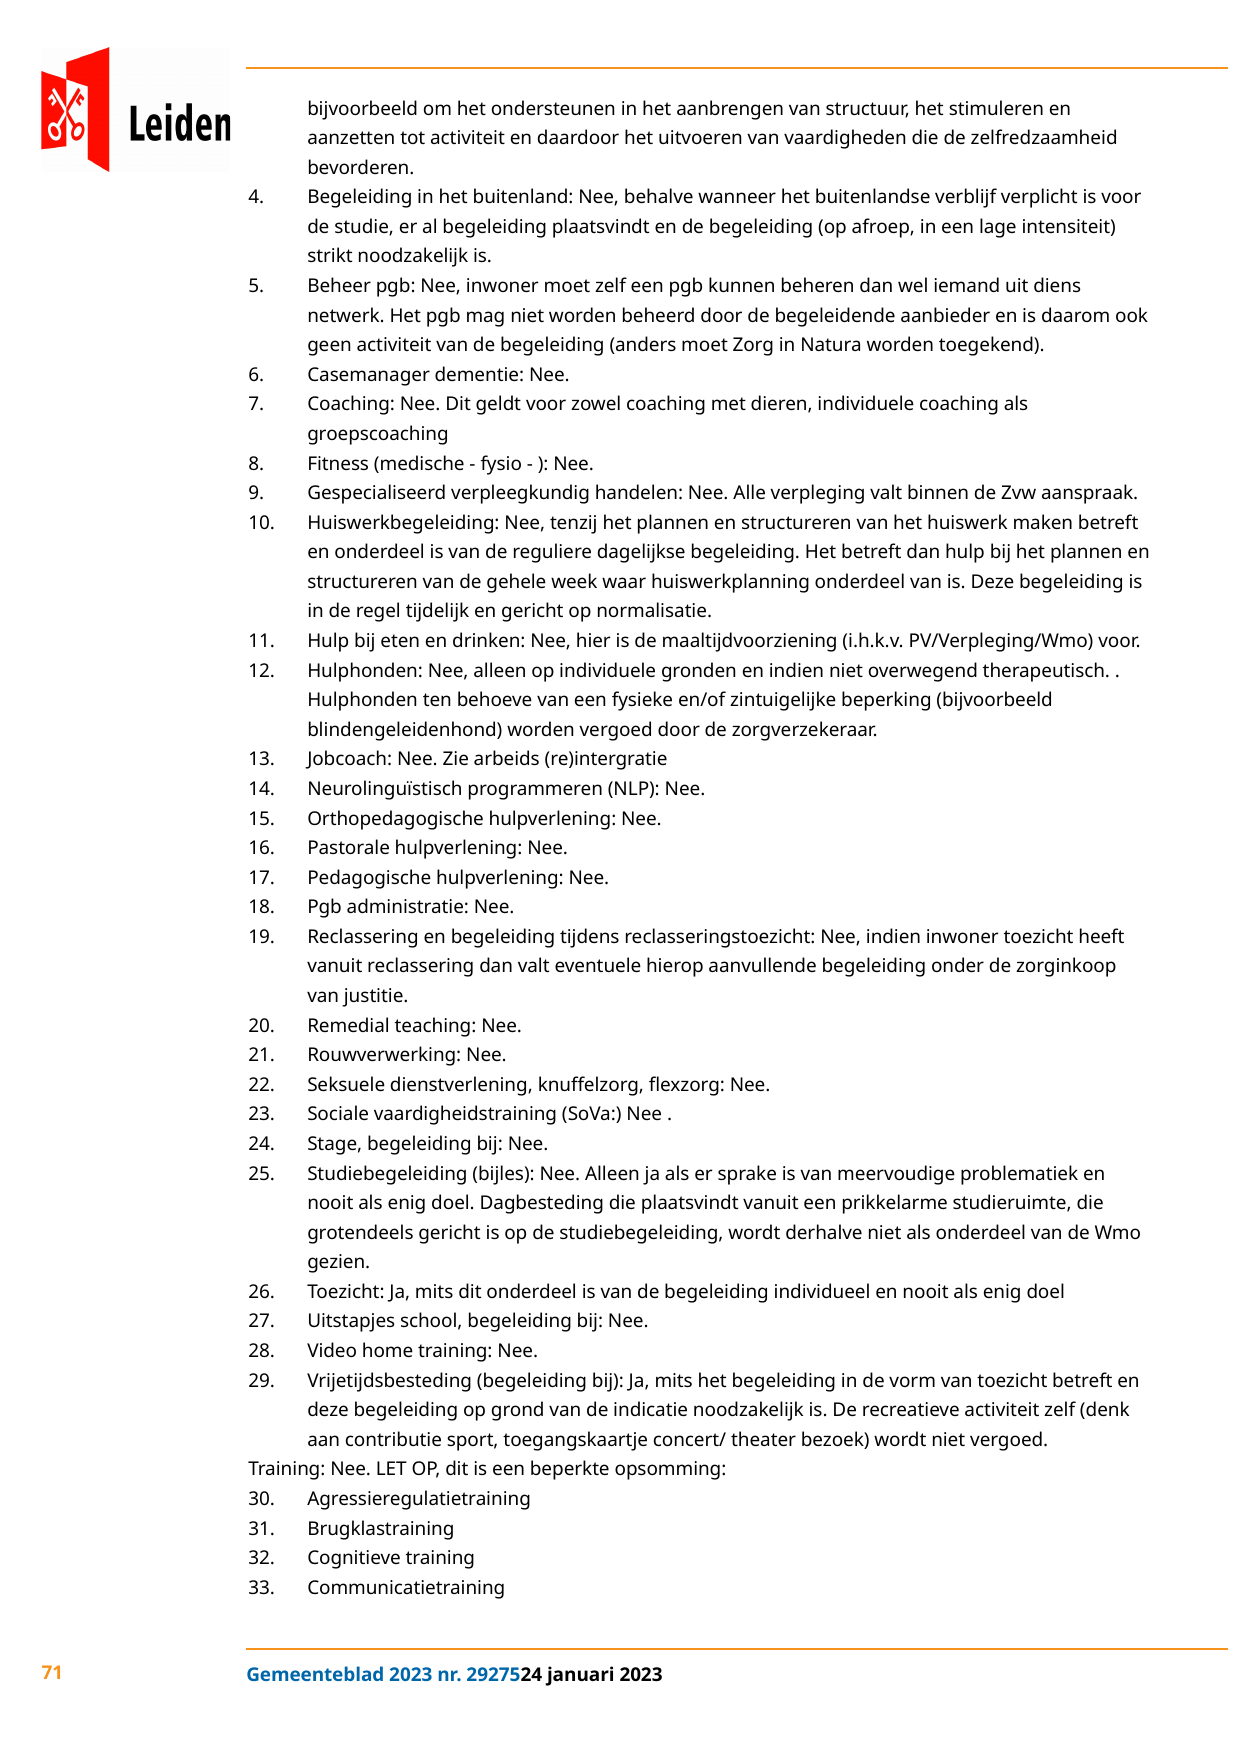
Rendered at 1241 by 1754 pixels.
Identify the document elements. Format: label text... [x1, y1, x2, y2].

list Uitstapjes school, begeleiding bij: Nee. [248, 1308, 1152, 1333]
list Coaching: Nee. Dit geldt voor zowel coaching met dieren, individuele coaching als groepscoaching [248, 391, 1152, 446]
list Vrijetijdsbesteding (begeleiding bij): Ja, mits het begeleiding in de vorm van toezicht betreft en deze begeleiding op grond van de indicatie noodzakelijk is. De recreatieve activiteit zelf (denk aan contributie sport, toegangskaartje concert/ theater bezoek) wordt niet vergoed. [248, 1367, 1152, 1452]
list Sociale vaardigheidstraining (SoVa:) Nee . [248, 1101, 1152, 1126]
list Pgb administratie: Nee. [248, 893, 1152, 919]
list Agressieregulatietraining [248, 1485, 1152, 1511]
list bijvoorbeeld om het ondersteunen in het aanbrengen van structuur, het stimuleren en aanzetten tot activiteit en daardoor het uitvoeren van vaardigheden die de zelfredzaamheid bevorderen. [248, 95, 1152, 180]
list Pastorale hulpverlening: Nee. [248, 834, 1152, 860]
list Neurolinguïstisch programmeren (NLP): Nee. [248, 775, 1152, 801]
list Rouwverwerking: Nee. [248, 1041, 1152, 1067]
list Brugklastraining [248, 1515, 1152, 1541]
list Studiebegeleiding (bijles): Nee. Alleen ja als er sprake is van meervoudige problematiek en nooit als enig doel. Dagbesteding die plaatsvindt vanuit een prikkelarme studieruimte, die grotendeels gericht is op de studiebegeleiding, wordt derhalve niet als onderdeel van de Wmo gezien. [248, 1160, 1152, 1274]
list Jobcoach: Nee. Zie arbeids (re)intergratie [248, 746, 1152, 771]
list Stage, begeleiding bij: Nee. [248, 1130, 1152, 1156]
list Casemanager dementie: Nee. [248, 361, 1152, 387]
list Toezicht: Ja, mits dit onderdeel is van de begeleiding individueel en nooit als enig doel [248, 1278, 1152, 1304]
text Training: Nee. LET OP, dit is een beperkte opsomming: [248, 1456, 1152, 1481]
list Begeleiding in het buitenland: Nee, behalve wanneer het buitenlandse verblijf verplicht is voor de studie, er al begeleiding plaatsvindt en de begeleiding (op afroep, in een lage intensiteit) strikt noodzakelijk is. [248, 183, 1152, 268]
list Orthopedagogische hulpverlening: Nee. [248, 805, 1152, 831]
list Seksuele dienstverlening, knuffelzorg, flexzorg: Nee. [248, 1071, 1152, 1097]
list Communicatietraining [248, 1574, 1152, 1600]
list Reclassering en begeleiding tijdens reclasseringstoezicht: Nee, indien inwoner toezicht heeft vanuit reclassering dan valt eventuele hierop aanvullende begeleiding onder de zorginkoop van justitie. [248, 923, 1152, 1008]
list Remedial teaching: Nee. [248, 1012, 1152, 1038]
list Fitness (medische - fysio - ): Nee. [248, 450, 1152, 476]
list Pedagogische hulpverlening: Nee. [248, 864, 1152, 890]
list Beheer pgb: Nee, inwoner moet zelf een pgb kunnen beheren dan wel iemand uit diens netwerk. Het pgb mag niet worden beheerd door de begeleidende aanbieder en is daarom ook geen activiteit van de begeleiding (anders moet Zorg in Natura worden toegekend). [248, 272, 1152, 357]
list Huiswerkbegeleiding: Nee, tenzij het plannen en structureren van het huiswerk maken betreft en onderdeel is van de reguliere dagelijkse begeleiding. Het betreft dan hulp bij het plannen en structureren van de gehele week waar huiswerkplanning onderdeel van is. Deze begeleiding is in de regel tijdelijk en gericht op normalisatie. [248, 509, 1152, 623]
list Cognitieve training [248, 1544, 1152, 1570]
list Video home training: Nee. [248, 1337, 1152, 1363]
list Hulp bij eten en drinken: Nee, hier is de maaltijdvoorziening (i.h.k.v. PV/Verpleging/Wmo) voor. [248, 627, 1152, 653]
picture [41, 47, 231, 172]
list Hulphonden: Nee, alleen op individuele gronden en indien niet overwegend therapeutisch. . Hulphonden ten behoeve van een fysieke en/of zintuigelijke beperking (bijvoorbeeld blindengeleidenhond) worden vergoed door de zorgverzekeraar. [248, 657, 1152, 742]
list Gespecialiseerd verpleegkundig handelen: Nee. Alle verpleging valt binnen de Zvw aanspraak. [248, 479, 1152, 505]
